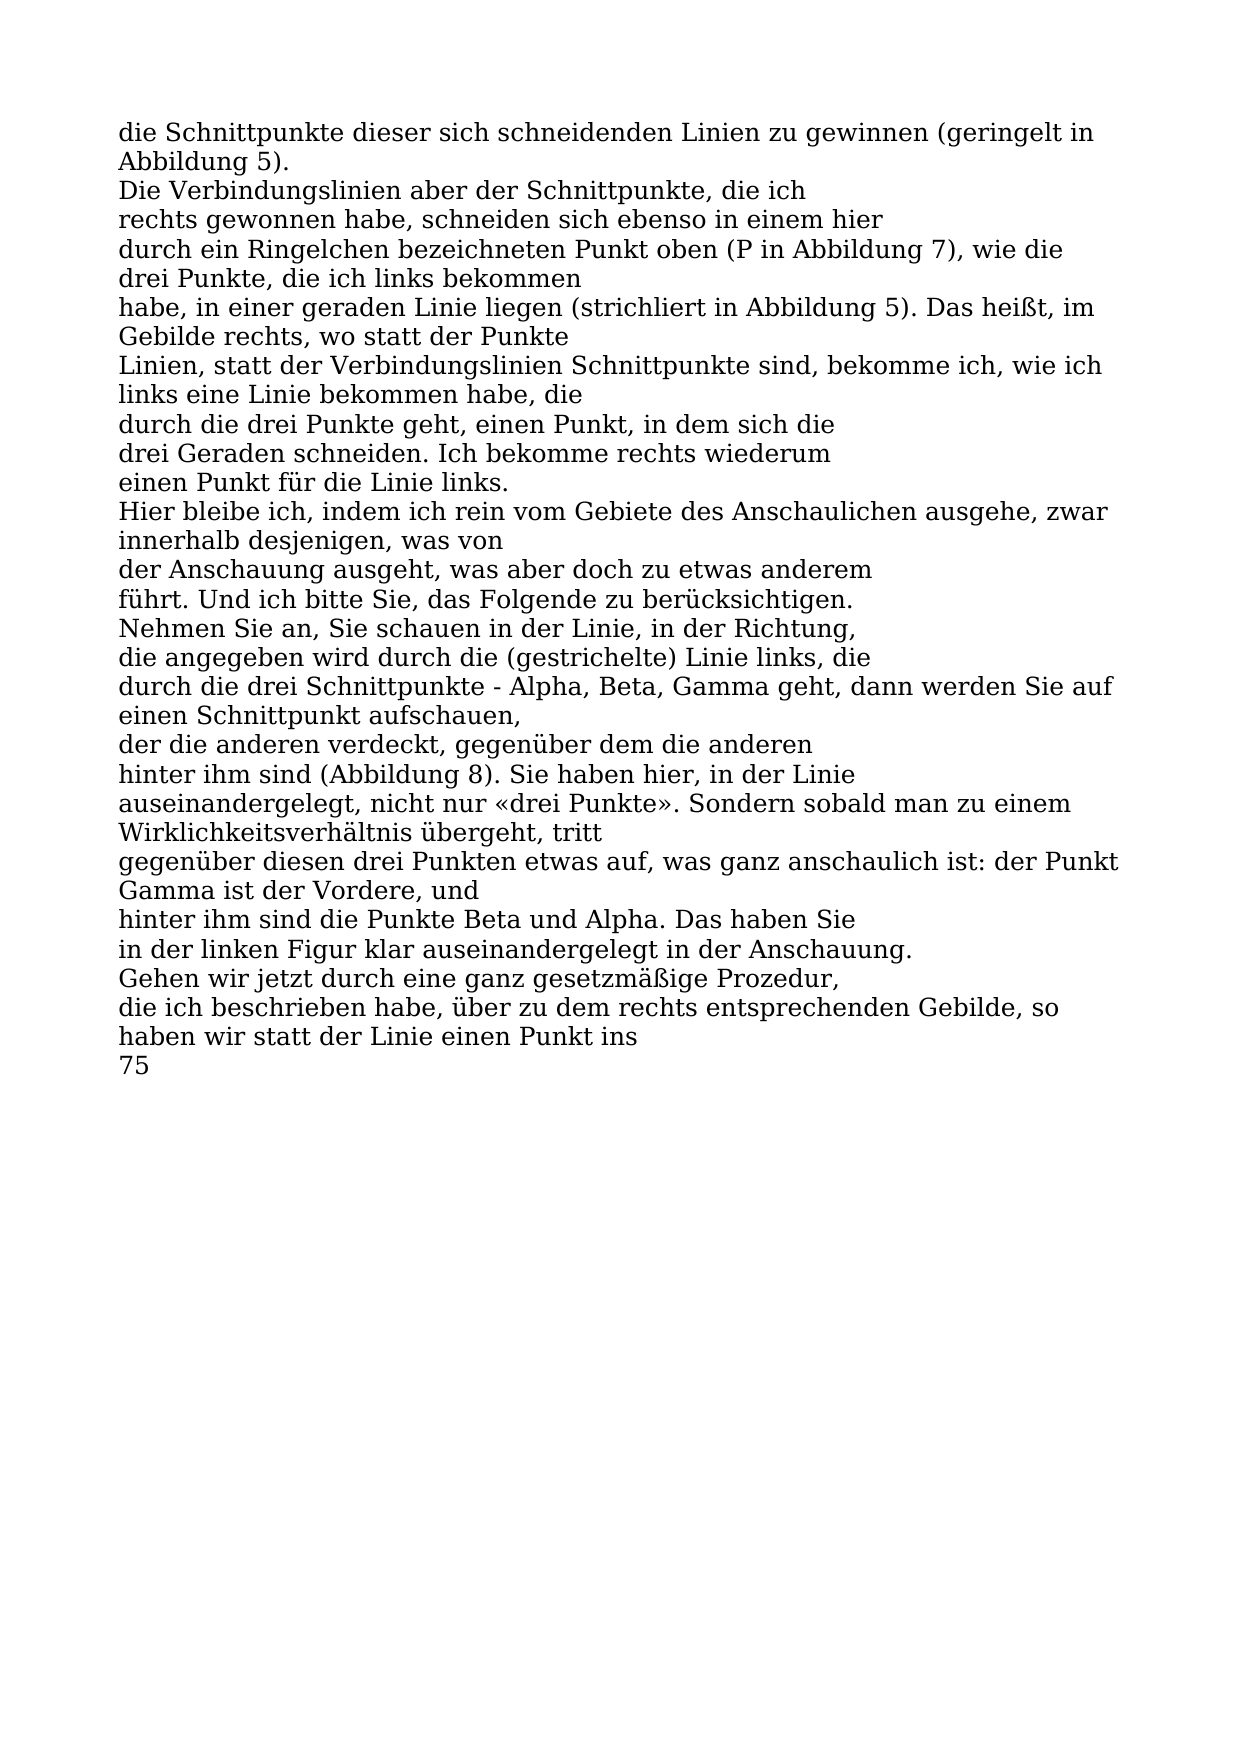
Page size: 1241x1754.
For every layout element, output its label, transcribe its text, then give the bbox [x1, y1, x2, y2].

text gegenüber diesen drei Punkten etwas auf, was ganz anschaulich ist: der Punkt Gamma ist der Vordere, und [118, 847, 1122, 906]
text rechts gewonnen habe, schneiden sich ebenso in einem hier [118, 206, 1122, 235]
text Die Verbindungslinien aber der Schnittpunkte, die ich [118, 176, 1122, 206]
text der die anderen verdeckt, gegenüber dem die anderen [118, 731, 1122, 760]
text Hier bleibe ich, indem ich rein vom Gebiete des Anschaulichen ausgehe, zwar innerhalb desjenigen, was von [118, 497, 1122, 556]
text durch ein Ringelchen bezeichneten Punkt oben (P in Abbildung 7), wie die drei Punkte, die ich links bekommen [118, 235, 1122, 293]
text habe, in einer geraden Linie liegen (strichliert in Abbildung 5). Das heißt, im Gebilde rechts, wo statt der Punkte [118, 293, 1122, 351]
text führt. Und ich bitte Sie, das Folgende zu berücksichtigen. [118, 585, 1122, 614]
text die angegeben wird durch die (gestrichelte) Linie links, die [118, 643, 1122, 672]
text Nehmen Sie an, Sie schauen in der Linie, in der Richtung, [118, 614, 1122, 643]
text 75 [118, 1051, 1122, 1081]
text Gehen wir jetzt durch eine ganz gesetzmäßige Prozedur, [118, 964, 1122, 993]
text Linien, statt der Verbindungslinien Schnittpunkte sind, bekomme ich, wie ich links eine Linie bekommen habe, die [118, 351, 1122, 410]
text drei Geraden schneiden. Ich bekomme rechts wiederum [118, 439, 1122, 468]
text auseinandergelegt, nicht nur «drei Punkte». Sondern sobald man zu einem Wirklichkeitsverhältnis übergeht, tritt [118, 789, 1122, 847]
text die ich beschrieben habe, über zu dem rechts entsprechenden Gebilde, so haben wir statt der Linie einen Punkt ins [118, 993, 1122, 1051]
text einen Punkt für die Linie links. [118, 468, 1122, 497]
text durch die drei Punkte geht, einen Punkt, in dem sich die [118, 410, 1122, 439]
text durch die drei Schnittpunkte - Alpha, Beta, Gamma geht, dann werden Sie auf einen Schnittpunkt aufschauen, [118, 672, 1122, 731]
text in der linken Figur klar auseinandergelegt in der Anschauung. [118, 935, 1122, 964]
text der Anschauung ausgeht, was aber doch zu etwas anderem [118, 556, 1122, 585]
text hinter ihm sind die Punkte Beta und Alpha. Das haben Sie [118, 906, 1122, 935]
text die Schnittpunkte dieser sich schneidenden Linien zu gewinnen (geringelt in Abbildung 5). [118, 118, 1122, 176]
text hinter ihm sind (Abbildung 8). Sie haben hier, in der Linie [118, 760, 1122, 789]
